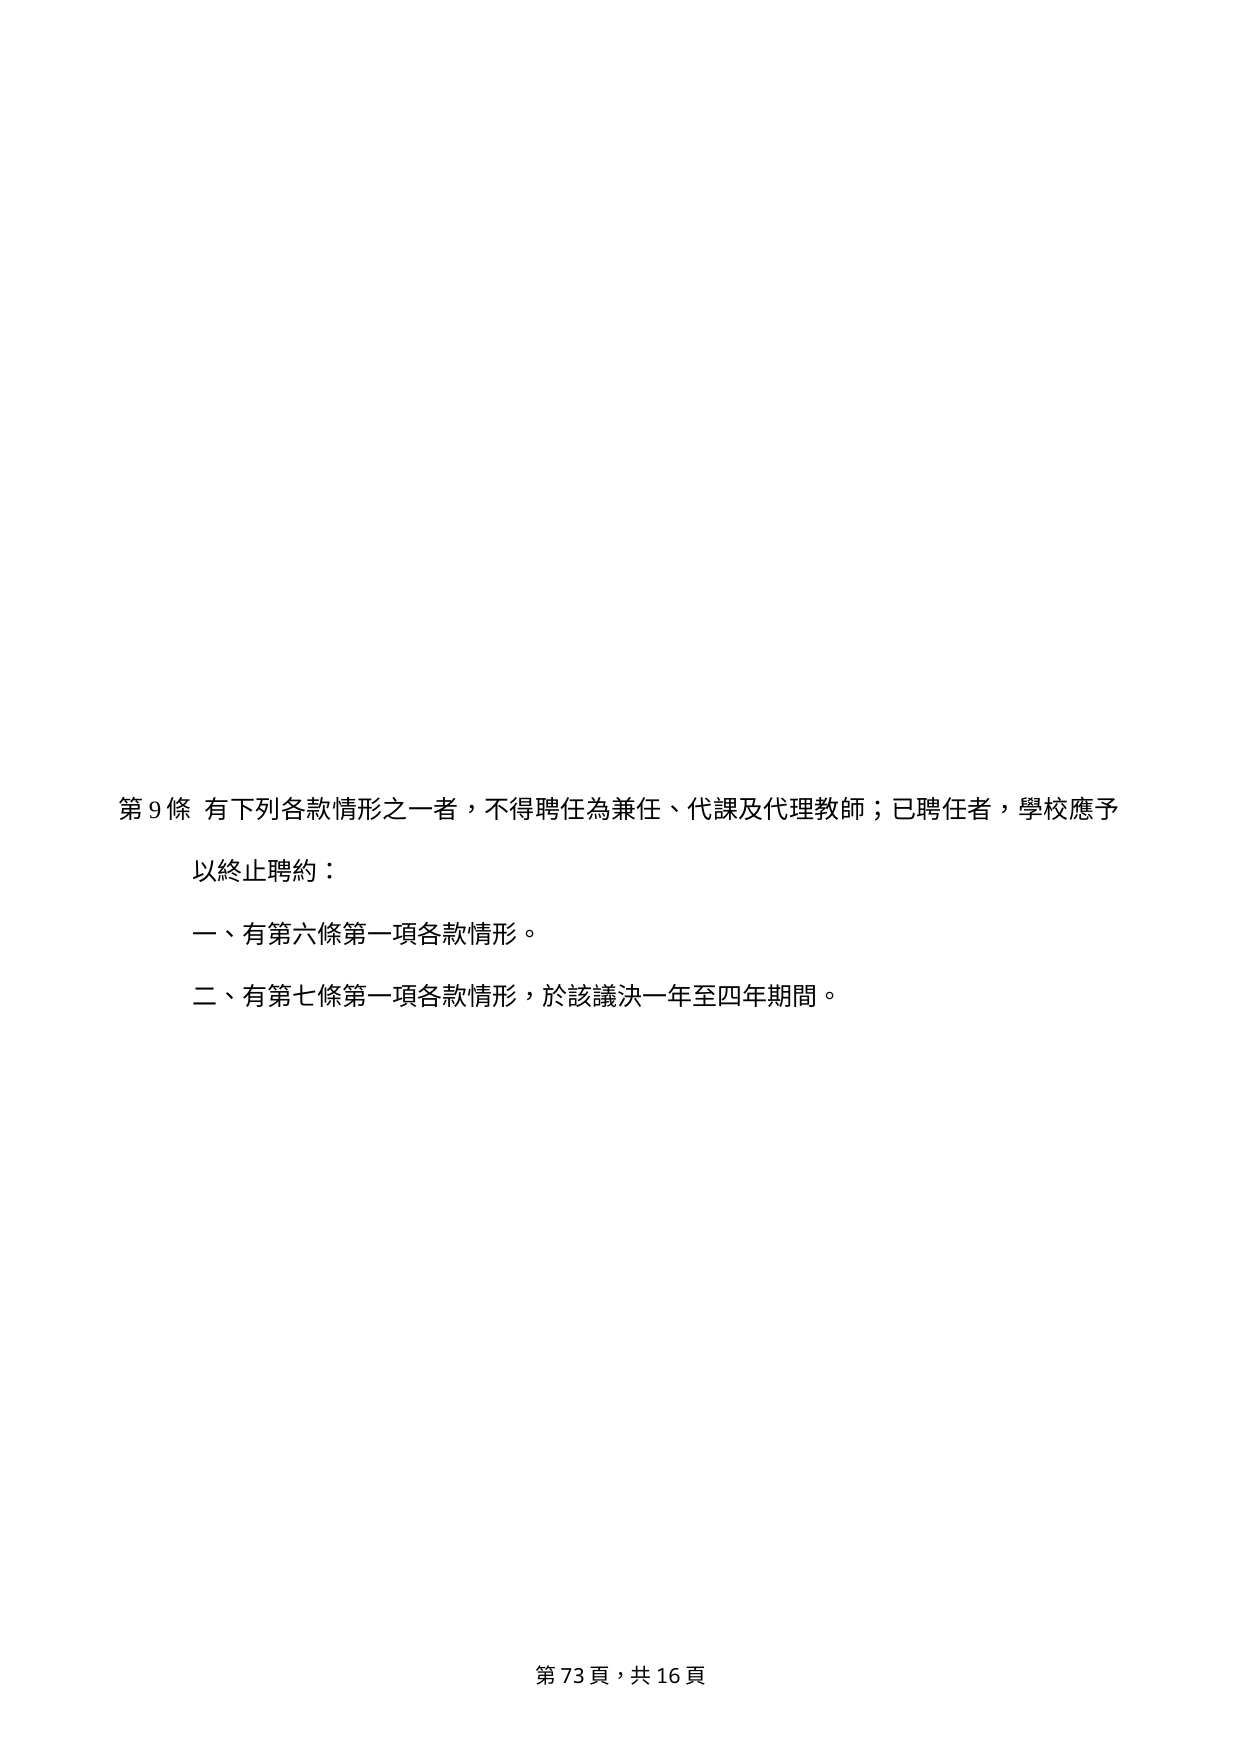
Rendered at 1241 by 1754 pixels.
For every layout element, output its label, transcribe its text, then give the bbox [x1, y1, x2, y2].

text 二、有第七條第一項各款情形，於該議決一年至四年期間。 [192, 953, 1122, 1016]
text 一、有第六條第一項各款情形。 [192, 891, 1122, 953]
text 第9條 有下列各款情形之一者，不得聘任為兼任、代課及代理教師；已聘任者，學校應予以終止聘約： [118, 766, 1122, 891]
